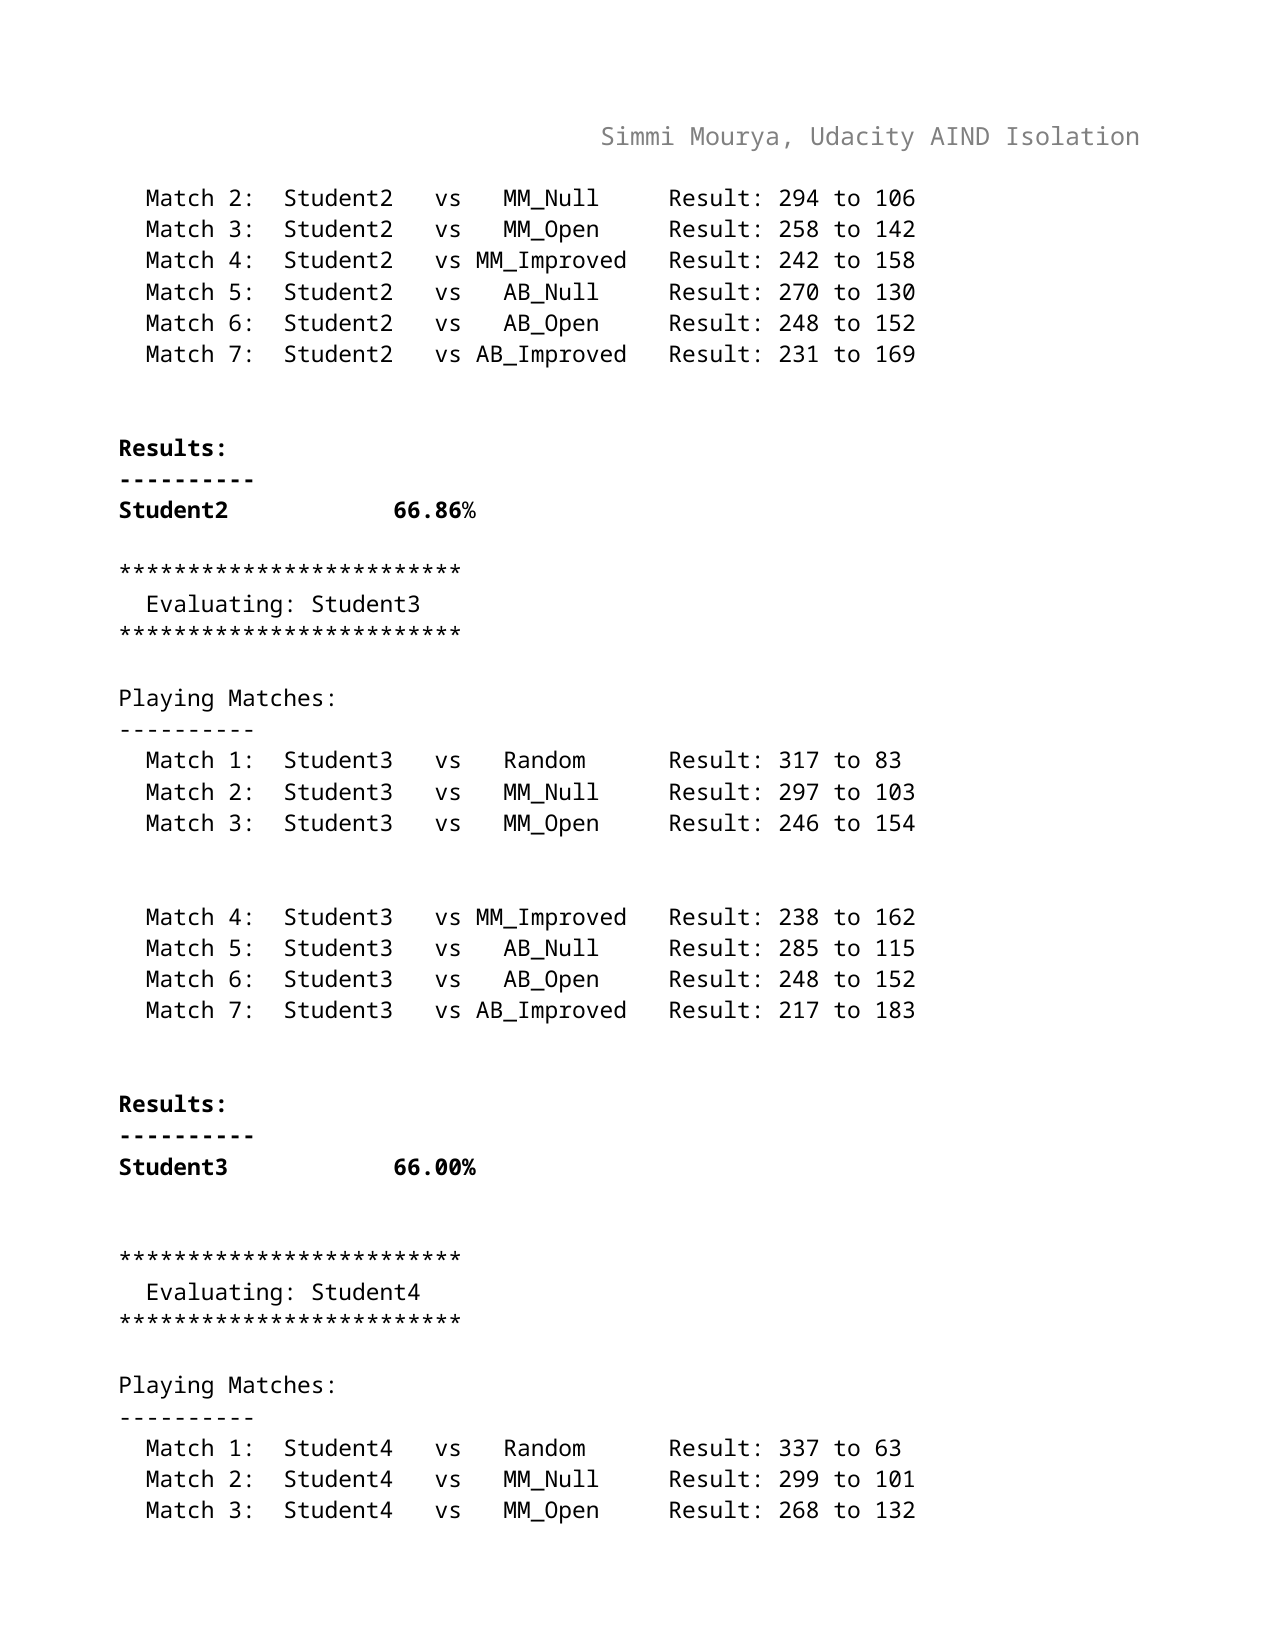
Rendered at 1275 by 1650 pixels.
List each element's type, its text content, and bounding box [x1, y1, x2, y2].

text Results: [118, 1088, 1157, 1119]
text ---------- [118, 1119, 1157, 1150]
text Match 3: Student4 vs MM_Open Result: 268 to 132 [118, 1494, 1157, 1525]
text ---------- [118, 463, 1157, 494]
text Match 2: Student4 vs MM_Null Result: 299 to 101 [118, 1463, 1157, 1494]
text Playing Matches: [118, 682, 1157, 713]
text ---------- [118, 1400, 1157, 1432]
text Match 3: Student2 vs MM_Open Result: 258 to 142 [118, 213, 1157, 244]
text ************************* [118, 1307, 1157, 1338]
text ************************* [118, 557, 1157, 588]
text Match 5: Student3 vs AB_Null Result: 285 to 115 [118, 932, 1157, 963]
text Results: [118, 432, 1157, 463]
text ************************* [118, 619, 1157, 650]
text Match 1: Student4 vs Random Result: 337 to 63 [118, 1432, 1157, 1463]
text Student2 66.86% [118, 494, 1157, 525]
text Match 5: Student2 vs AB_Null Result: 270 to 130 [118, 275, 1157, 307]
text ************************* [118, 1244, 1157, 1275]
text Match 7: Student2 vs AB_Improved Result: 231 to 169 [118, 338, 1157, 369]
text Match 4: Student3 vs MM_Improved Result: 238 to 162 [118, 900, 1157, 932]
text Match 2: Student3 vs MM_Null Result: 297 to 103 [118, 775, 1157, 807]
text Match 6: Student3 vs AB_Open Result: 248 to 152 [118, 963, 1157, 994]
text Match 7: Student3 vs AB_Improved Result: 217 to 183 [118, 994, 1157, 1025]
text Playing Matches: [118, 1369, 1157, 1400]
text Evaluating: Student3 [118, 588, 1157, 619]
text ---------- [118, 713, 1157, 744]
text Match 4: Student2 vs MM_Improved Result: 242 to 158 [118, 244, 1157, 275]
text Match 3: Student3 vs MM_Open Result: 246 to 154 [118, 807, 1157, 838]
text Evaluating: Student4 [118, 1275, 1157, 1307]
text Student3 66.00% [118, 1150, 1157, 1182]
text Match 6: Student2 vs AB_Open Result: 248 to 152 [118, 307, 1157, 338]
text Match 2: Student2 vs MM_Null Result: 294 to 106 [118, 182, 1157, 213]
text Match 1: Student3 vs Random Result: 317 to 83 [118, 744, 1157, 775]
